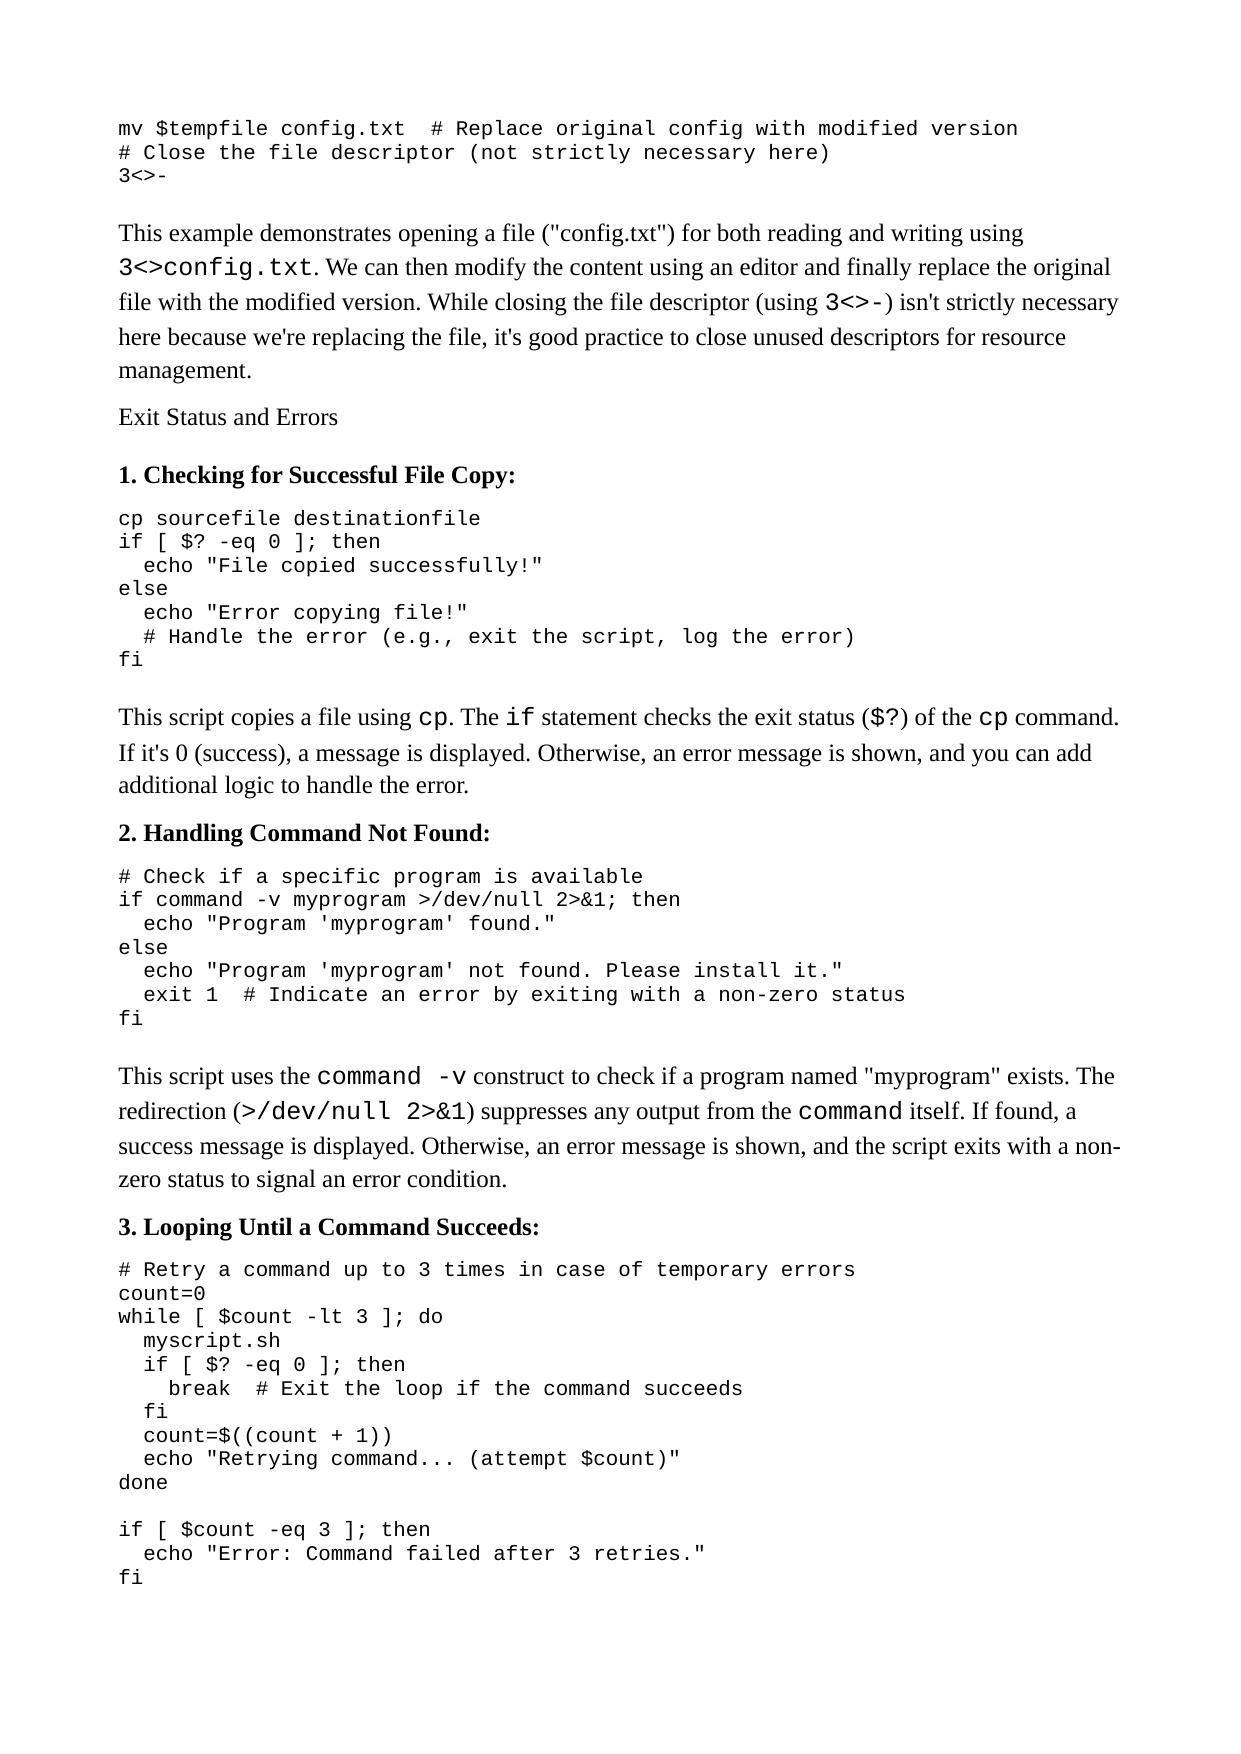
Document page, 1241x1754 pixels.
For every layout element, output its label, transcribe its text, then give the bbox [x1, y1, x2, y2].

text if command -v myprogram >/dev/null 2>&1; then [118, 889, 1122, 913]
text if [ $? -eq 0 ]; then [118, 531, 1122, 555]
text This script copies a file using cp. The if statement checks the exit status ($?) of the cp command. If it's 0 (success), a message is displayed. Otherwise, an error message is shown, and you can add additional logic to handle the error. [118, 702, 1122, 799]
text break # Exit the loop if the command succeeds [118, 1377, 1122, 1401]
text exit 1 # Indicate an error by exiting with a non-zero status [118, 984, 1122, 1008]
text 3<>- [118, 165, 1122, 189]
text fi [118, 649, 1122, 673]
text echo "Program 'myprogram' not found. Please install it." [118, 960, 1122, 984]
text Exit Status and Errors [118, 402, 1122, 431]
text 3. Looping Until a Command Succeeds: [118, 1212, 1122, 1240]
text echo "Program 'myprogram' found." [118, 913, 1122, 937]
text mv $tempfile config.txt # Replace original config with modified version [118, 118, 1122, 142]
text fi [118, 1008, 1122, 1031]
text count=$((count + 1)) [118, 1425, 1122, 1448]
text fi [118, 1401, 1122, 1425]
text 1. Checking for Successful File Copy: [118, 460, 1122, 489]
text echo "Retrying command... (attempt $count)" [118, 1448, 1122, 1472]
text echo "File copied successfully!" [118, 555, 1122, 578]
text myscript.sh [118, 1330, 1122, 1354]
text # Retry a command up to 3 times in case of temporary errors [118, 1259, 1122, 1283]
text count=0 [118, 1283, 1122, 1307]
text This script uses the command -v construct to check if a program named "myprogram" exists. The redirection (>/dev/null 2>&1) suppresses any output from the command itself. If found, a success message is displayed. Otherwise, an error message is shown, and the script exits with a non-zero status to signal an error condition. [118, 1061, 1122, 1193]
text else [118, 937, 1122, 960]
text # Close the file descriptor (not strictly necessary here) [118, 142, 1122, 165]
text if [ $? -eq 0 ]; then [118, 1354, 1122, 1377]
text 2. Handling Command Not Found: [118, 818, 1122, 847]
text cp sourcefile destinationfile [118, 507, 1122, 531]
text else [118, 578, 1122, 602]
text done [118, 1472, 1122, 1496]
text while [ $count -lt 3 ]; do [118, 1307, 1122, 1330]
text echo "Error: Command failed after 3 retries." [118, 1543, 1122, 1567]
text if [ $count -eq 3 ]; then [118, 1519, 1122, 1543]
text fi [118, 1567, 1122, 1590]
text echo "Error copying file!" [118, 602, 1122, 626]
text This example demonstrates opening a file ("config.txt") for both reading and writing using 3<>config.txt. We can then modify the content using an editor and finally replace the original file with the modified version. While closing the file descriptor (using 3<>-) isn't strictly necessary here because we're replacing the file, it's good practice to close unused descriptors for resource management. [118, 218, 1122, 383]
text # Handle the error (e.g., exit the script, log the error) [118, 626, 1122, 649]
text # Check if a specific program is available [118, 866, 1122, 889]
